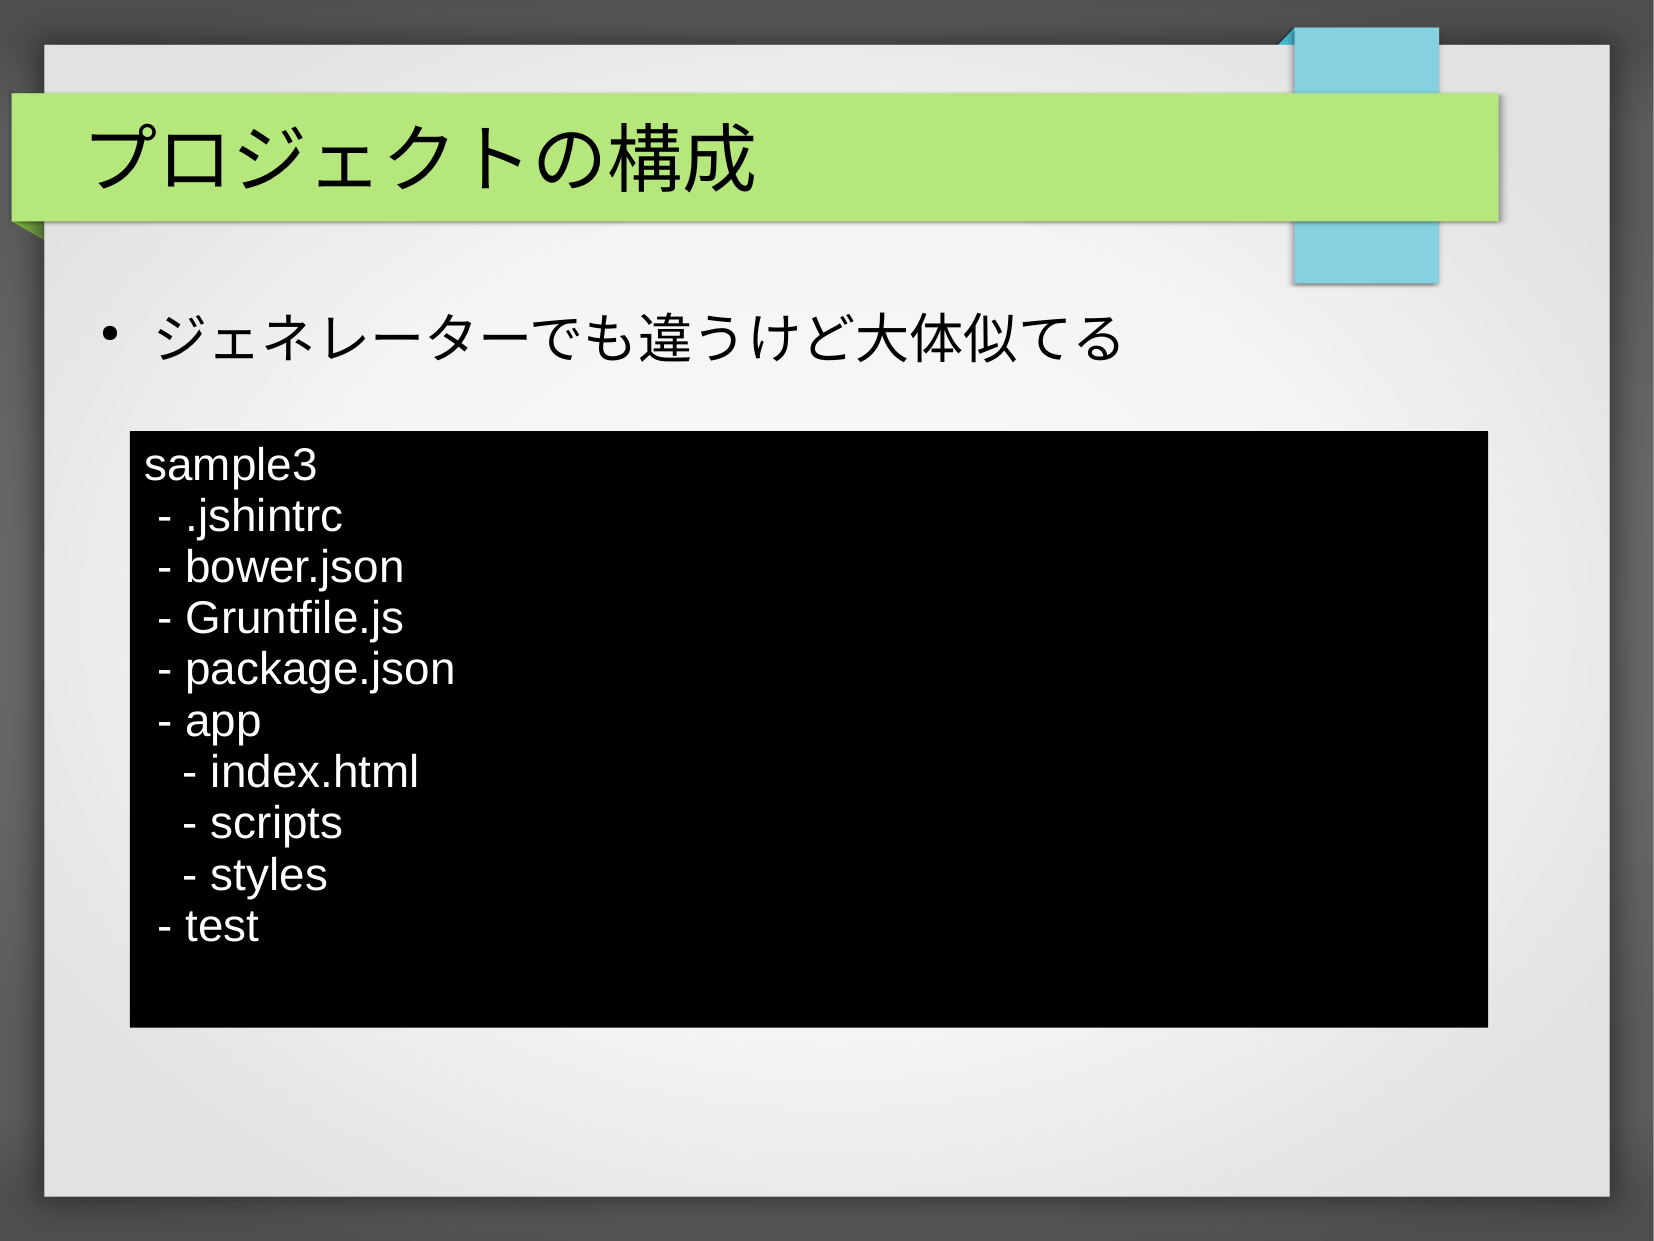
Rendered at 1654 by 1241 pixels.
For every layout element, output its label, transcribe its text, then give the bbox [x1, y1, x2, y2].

title プロジェクトの構成 [82, 94, 1264, 213]
list ジェネレーターでも違うけど大体似てる [82, 295, 1571, 1015]
picture [0, 0, 1654, 1241]
text_box sample3 - .jshintrc - bower.json - Gruntfile.js - package.json - app - index.html - scripts - styles - test [129, 431, 1489, 1028]
